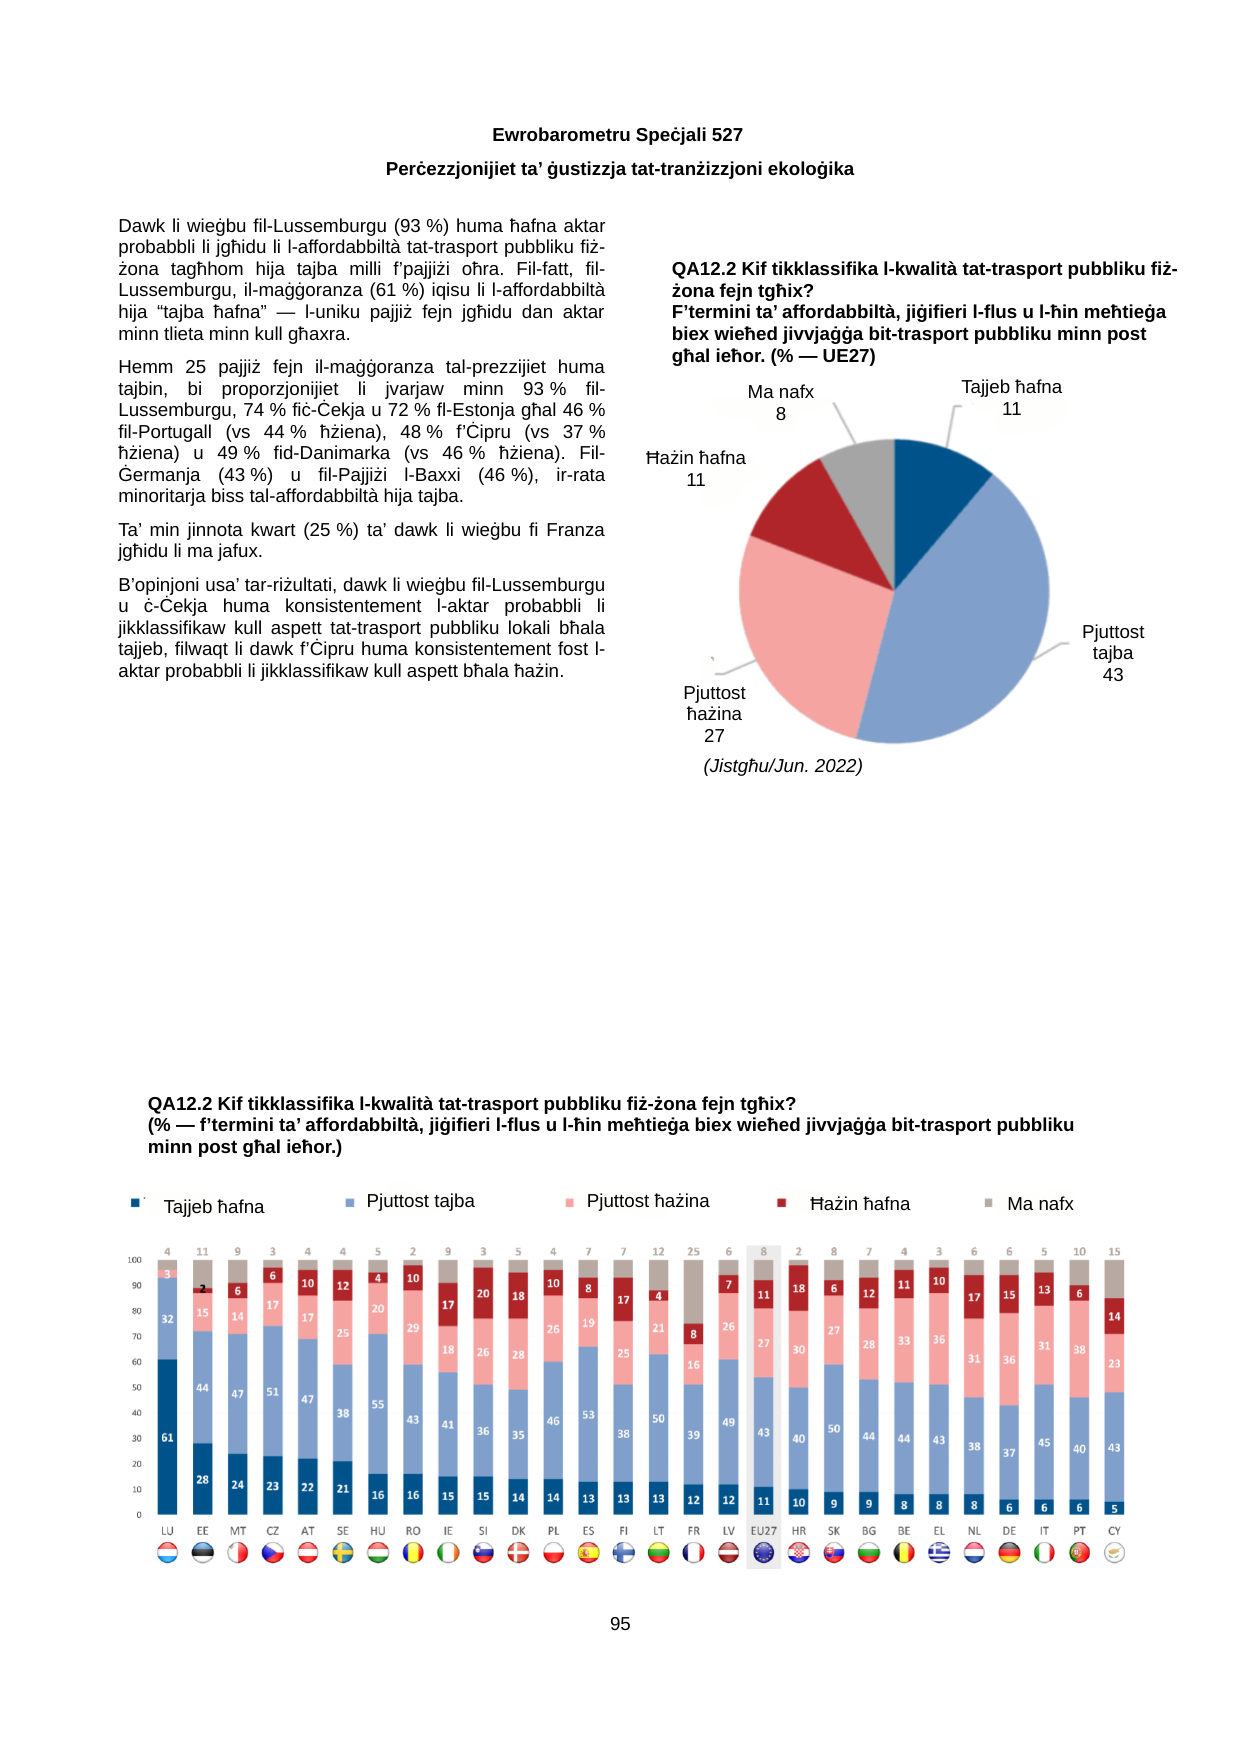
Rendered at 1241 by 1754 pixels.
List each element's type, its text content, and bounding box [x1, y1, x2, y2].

text Hemm 25 pajjiż fejn il-maġġoranza tal-prezzijiet huma tajbin, bi proporzjonijiet li jvarjaw minn 93 % fil-Lussemburgu, 74 % fiċ-Ċekja u 72 % fl-Estonja għal 46 % fil-Portugall (vs 44 % ħżiena), 48 % f’Ċipru (vs 37 % ħżiena) u 49 % fid-Danimarka (vs 46 % ħżiena). Fil-Ġermanja (43 %) u fil-Pajjiżi l-Baxxi (46 %), ir-rata minoritarja biss tal-affordabbiltà hija tajba. [118, 356, 605, 507]
picture [114, 1180, 1074, 1221]
text Dawk li wieġbu fil-Lussemburgu (93 %) huma ħafna aktar probabbli li jgħidu li l-affordabbiltà tat-trasport pubbliku fiż-żona tagħhom hija tajba milli f’pajjiżi oħra. Fil-fatt, fil-Lussemburgu, il-maġġoranza (61 %) iqisu li l-affordabbiltà hija “tajba ħafna” — l-uniku pajjiż fejn jgħidu dan aktar minn tlieta minn kull għaxra. [118, 214, 605, 344]
text B’opinjoni usa’ tar-riżultati, dawk li wieġbu fil-Lussemburgu u ċ-Ċekja huma konsistentement l-aktar probabbli li jikklassifikaw kull aspett tat-trasport pubbliku lokali bħala tajjeb, filwaqt li dawk f’Ċipru huma konsistentement fost l-aktar probabbli li jikklassifikaw kull aspett bħala ħażin. [118, 573, 605, 681]
picture [701, 398, 1075, 749]
text Ta’ min jinnota kwart (25 %) ta’ dawk li wieġbu fi Franza jgħidu li ma jafux. [118, 518, 605, 562]
picture [120, 1234, 1134, 1569]
